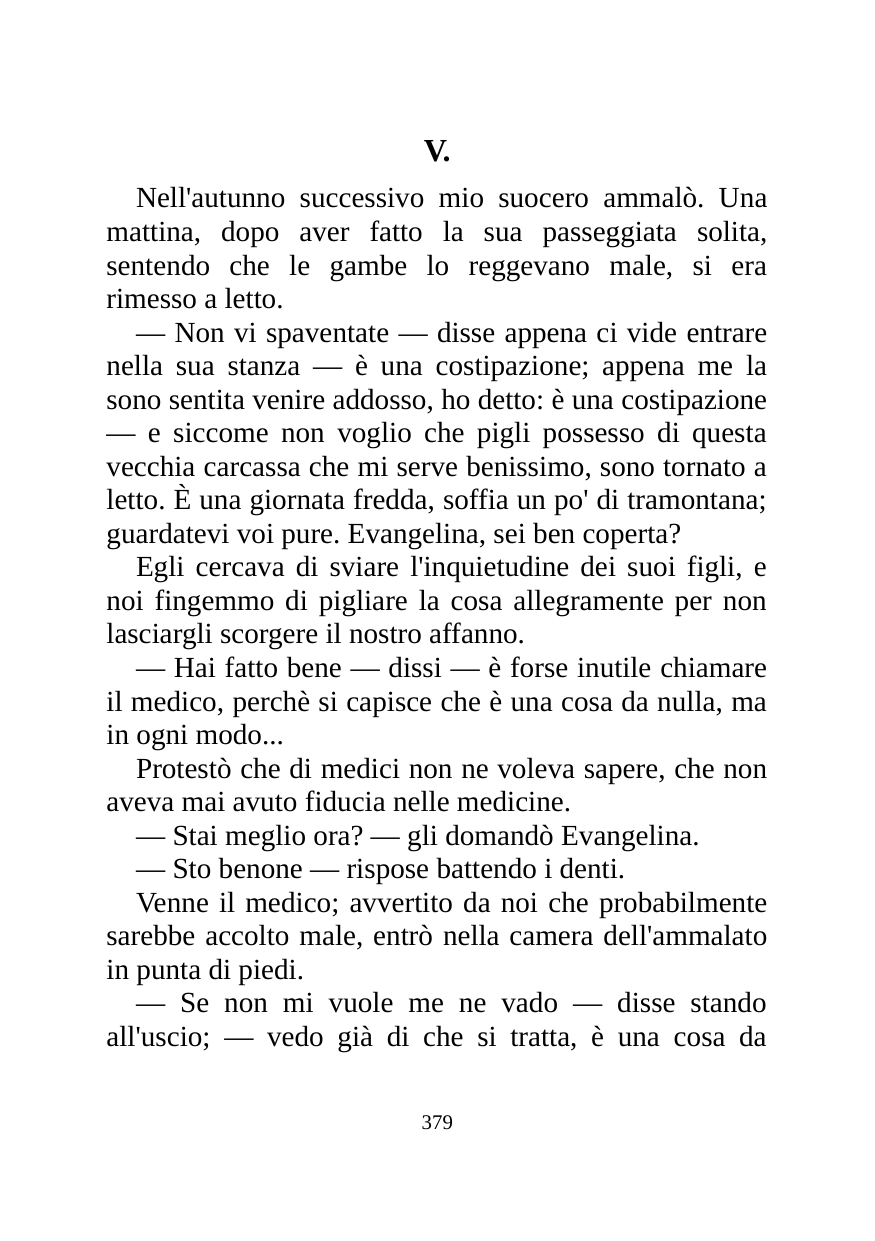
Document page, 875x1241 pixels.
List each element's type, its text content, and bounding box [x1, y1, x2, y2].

text Nell'autunno successivo mio suocero ammalò. Una mattina, dopo aver fatto la sua passeggiata solita, sentendo che le gambe lo reggevano male, si era rimesso a letto. [106, 181, 768, 315]
text Venne il medico; avvertito da noi che probabilmente sarebbe accolto male, entrò nella camera dell'ammalato in punta di piedi. [106, 885, 768, 986]
text — Non vi spaventate — disse appena ci vide entrare nella sua stanza — è una costipazione; appena me la sono sentita venire addosso, ho detto: è una costipazione — e siccome non voglio che pigli possesso di questa vecchia carcassa che mi serve benissimo, sono tornato a letto. È una giornata fredda, soffia un po' di tramontana; guardatevi voi pure. Evangelina, sei ben coperta? [106, 315, 768, 549]
text — Se non mi vuole me ne vado — disse stando all'uscio; — vedo già di che si tratta, è una cosa da [106, 986, 768, 1053]
text — Stai meglio ora? — gli domandò Evangelina. [106, 818, 768, 851]
text — Hai fatto bene — dissi — è forse inutile chiamare il medico, perchè si capisce che è una cosa da nulla, ma in ogni modo... [106, 650, 768, 751]
text — Sto benone — rispose battendo i denti. [106, 851, 768, 885]
text Protestò che di medici non ne voleva sapere, che non aveva mai avuto fiducia nelle medicine. [106, 751, 768, 818]
subtitle V. [106, 131, 768, 168]
text Egli cercava di sviare l'inquietudine dei suoi figli, e noi fingemmo di pigliare la cosa allegramente per non lasciargli scorgere il nostro affanno. [106, 549, 768, 650]
